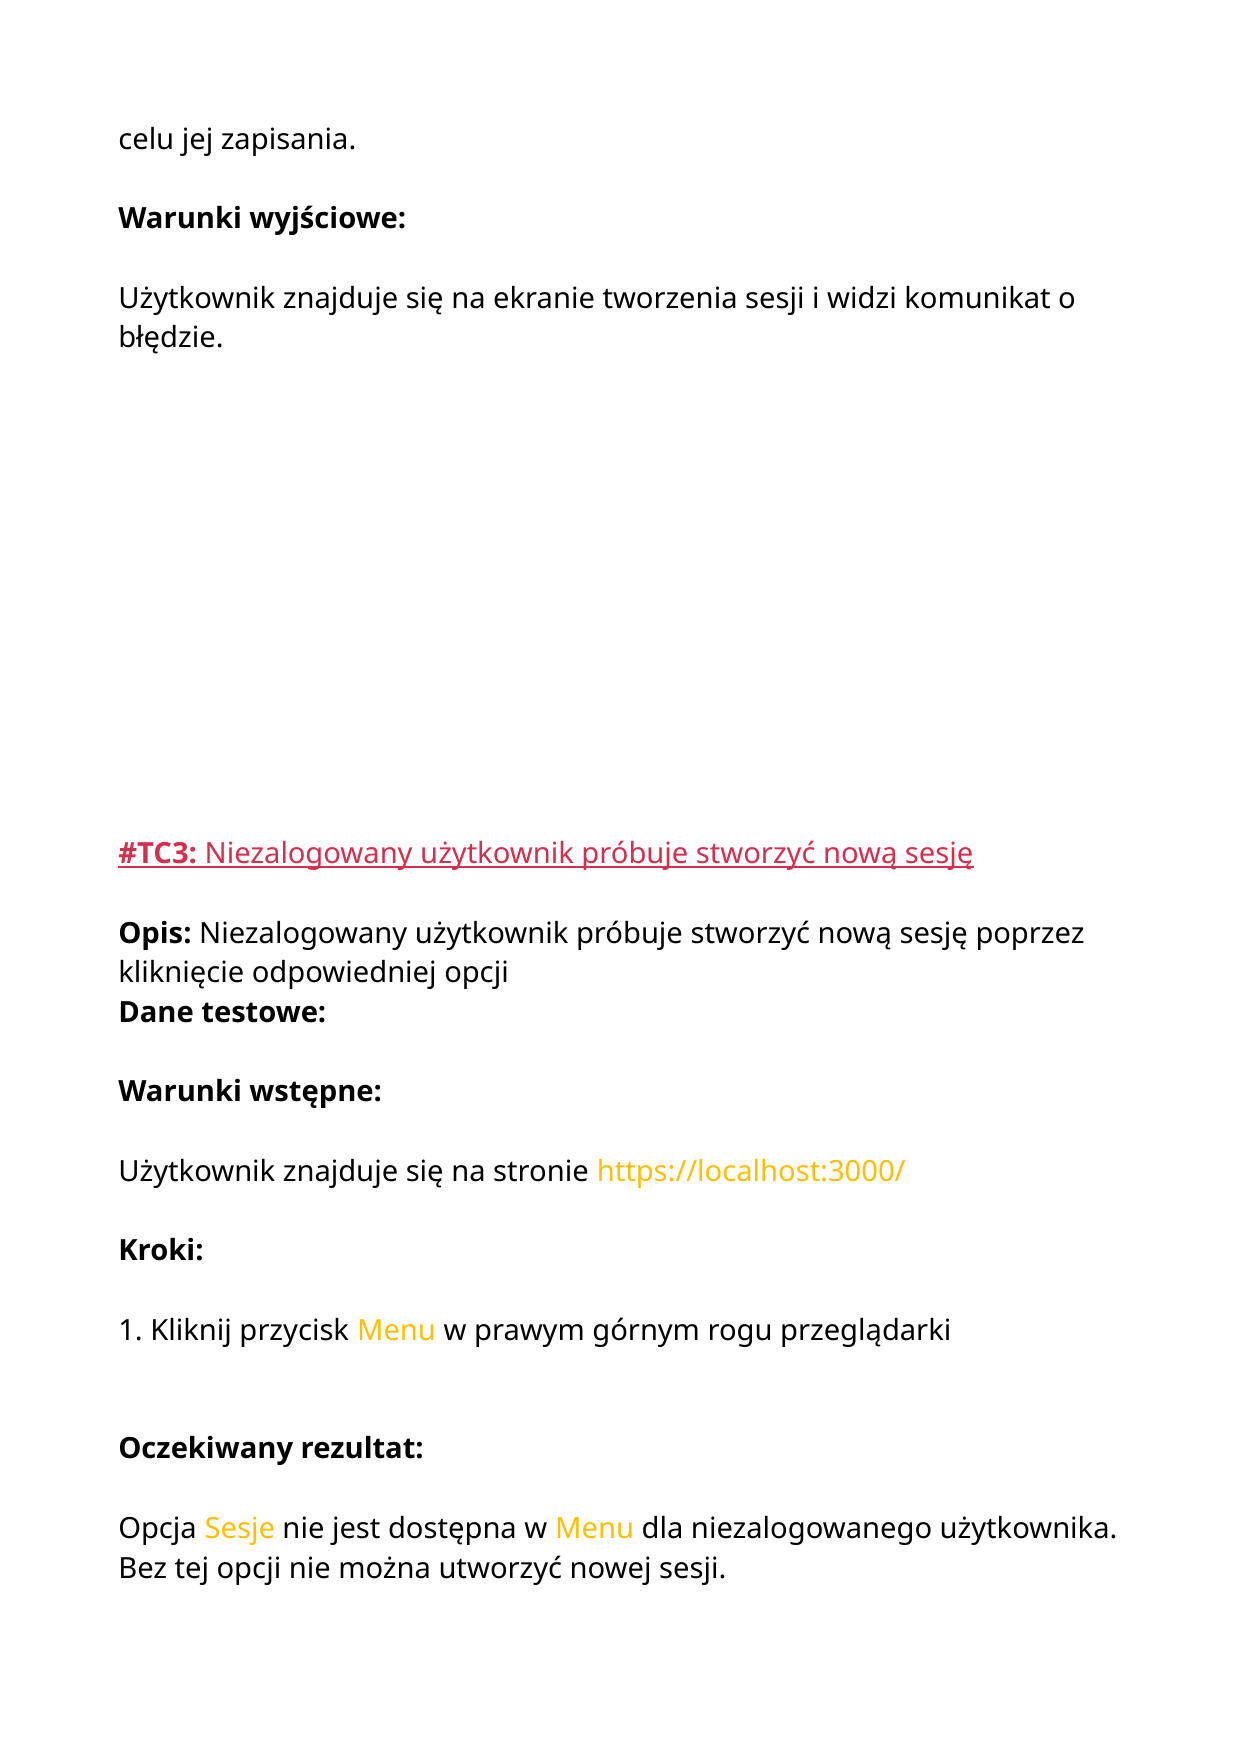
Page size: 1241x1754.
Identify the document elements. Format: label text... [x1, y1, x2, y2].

text Użytkownik znajduje się na ekranie tworzenia sesji i widzi komunikat o błędzie. [118, 277, 1122, 356]
text 1. Kliknij przycisk Menu w prawym górnym rogu przeglądarki [118, 1309, 1122, 1348]
text #TC3: Niezalogowany użytkownik próbuje stworzyć nową sesję [118, 832, 1122, 872]
text Opis: Niezalogowany użytkownik próbuje stworzyć nową sesję poprzez kliknięcie odpowiedniej opcji [118, 912, 1122, 991]
text Oczekiwany rezultat: [118, 1428, 1122, 1467]
text Kroki: [118, 1229, 1122, 1269]
text Dane testowe: [118, 991, 1122, 1031]
text celu jej zapisania. [118, 118, 1122, 158]
text Opcja Sesje nie jest dostępna w Menu dla niezalogowanego użytkownika. Bez tej opcji nie można utworzyć nowej sesji. [118, 1507, 1122, 1587]
text Warunki wstępne: [118, 1071, 1122, 1110]
text Warunki wyjściowe: [118, 197, 1122, 237]
text Użytkownik znajduje się na stronie https://localhost:3000/ [118, 1150, 1122, 1190]
